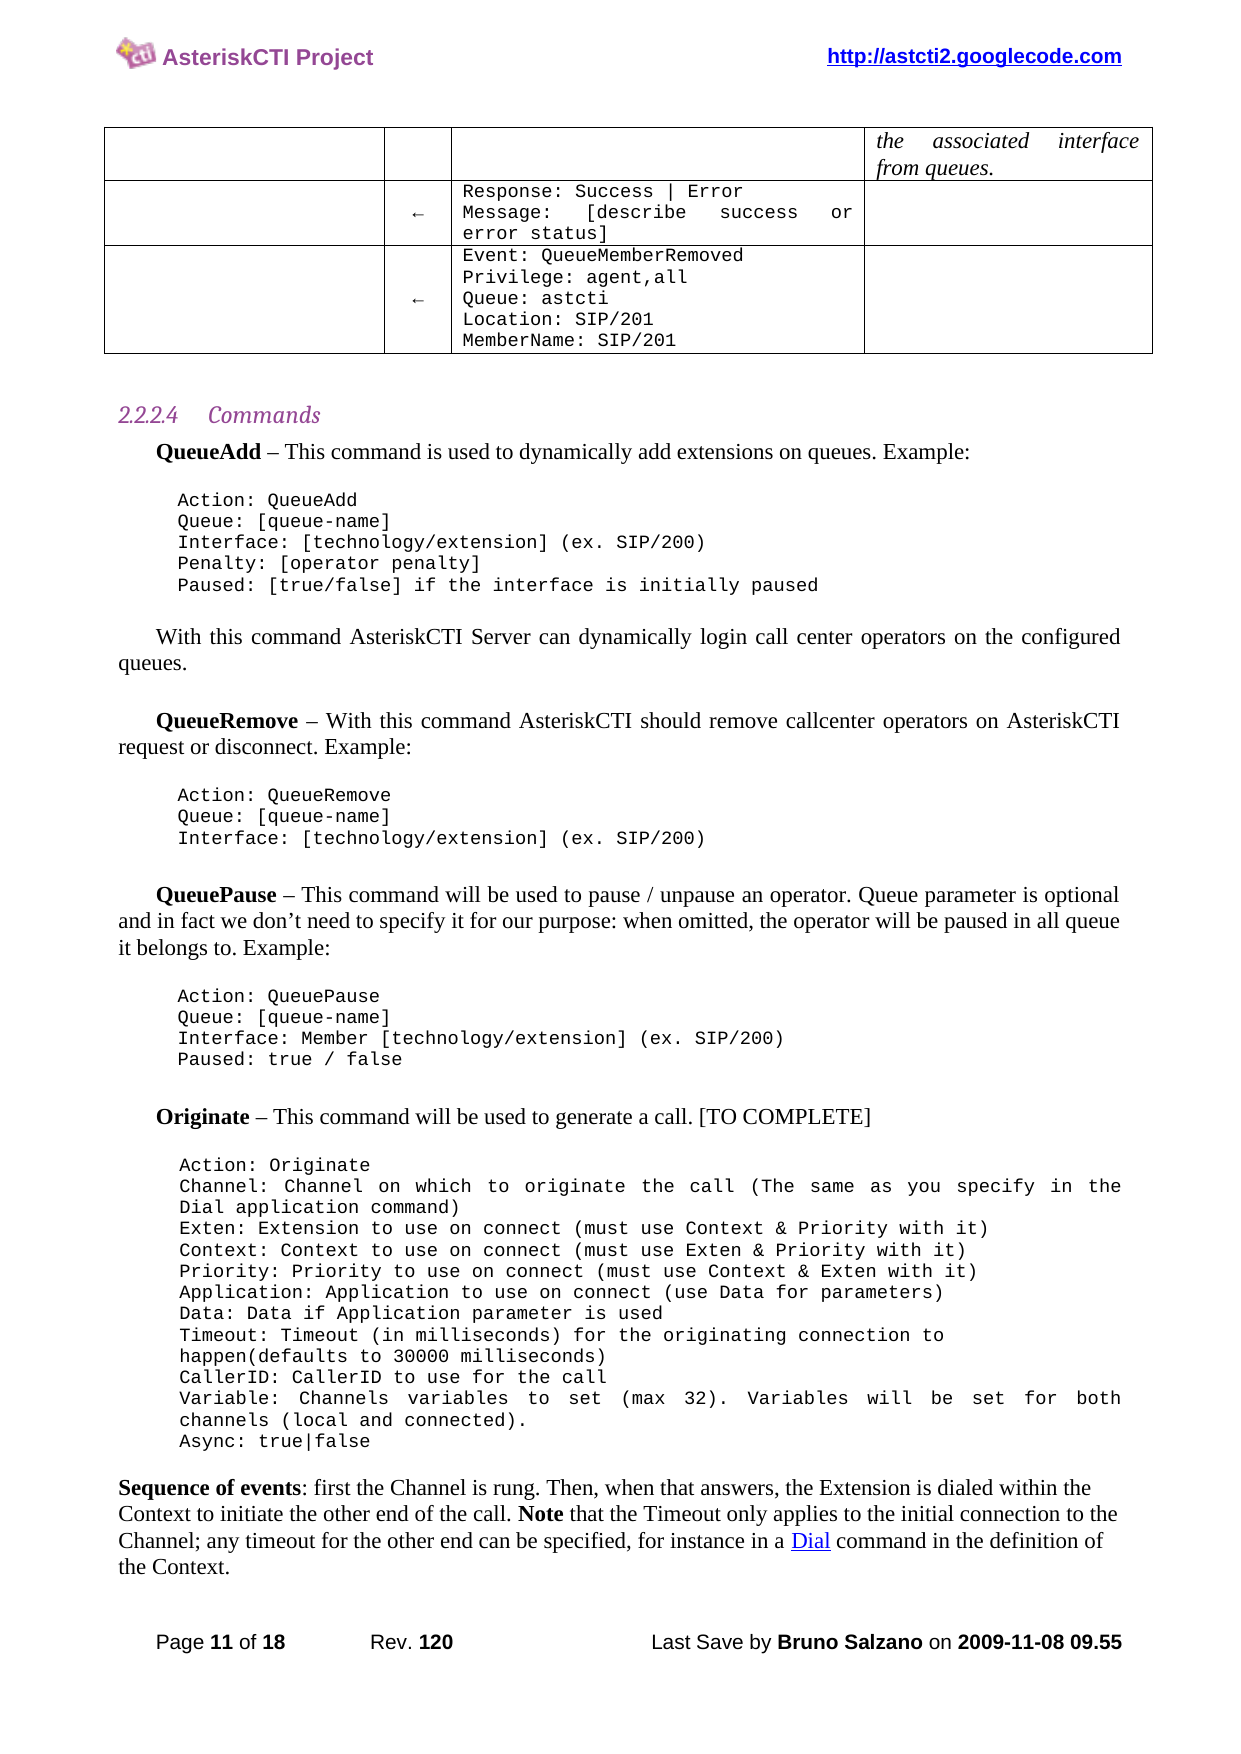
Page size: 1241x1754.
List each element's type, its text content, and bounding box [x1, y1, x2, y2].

text Data: Data if Application parameter is used [117, 1304, 1122, 1325]
text Channel: Channel on which to originate the call (The same as you specify in the Dial application command) [117, 1177, 1122, 1219]
text Paused: true / false [177, 1050, 1122, 1071]
table_cell Response: Success | Error Message: [describe success or error status] [452, 181, 864, 245]
table_cell Event: QueueMemberRemoved Privilege: agent,all Queue: astcti Location: SIP/201 MemberName: SIP/201 [452, 246, 864, 352]
text Exten: Extension to use on connect (must use Context & Priority with it) [117, 1219, 1122, 1240]
text Variable: Channels variables to set (max 32). Variables will be set for both channels (local and connected). [117, 1389, 1122, 1432]
table_cell [452, 128, 864, 180]
text Action: QueuePause [177, 986, 1122, 1008]
text CallerID: CallerID to use for the call [117, 1368, 1122, 1389]
text Penalty: [operator penalty] [177, 554, 1122, 575]
table_cell [385, 128, 451, 180]
text QueueAdd – This command is used to dynamically add extensions on queues. Example: [118, 438, 1122, 464]
text Originate – This command will be used to generate a call. [TO COMPLETE] [118, 1103, 1122, 1129]
picture [116, 34, 157, 74]
text Action: QueueAdd [177, 490, 1122, 512]
table_cell ← [385, 181, 451, 245]
text Paused: [true/false] if the interface is initially paused [177, 575, 1122, 597]
text Priority: Priority to use on connect (must use Context & Exten with it) [117, 1262, 1122, 1283]
text QueueRemove – With this command AsteriskCTI should remove callcenter operators on AsteriskCTI request or disconnect. Example: [118, 707, 1122, 760]
text Interface: [technology/extension] (ex. SIP/200) [177, 533, 1122, 554]
text QueuePause – This command will be used to pause / unpause an operator. Queue parameter is optional and in fact we don’t need to specify it for our purpose: when omitted, the operator will be paused in all queue it belongs to. Example: [118, 881, 1122, 960]
table_cell [105, 246, 384, 352]
table_cell [865, 246, 1152, 352]
table_cell [105, 181, 384, 245]
table_cell [105, 128, 384, 180]
text Action: Originate [117, 1155, 1122, 1177]
text With this command AsteriskCTI Server can dynamically login call center operators on the configured queues. [118, 623, 1122, 676]
text Application: Application to use on connect (use Data for parameters) [117, 1283, 1122, 1304]
text Context: Context to use on connect (must use Exten & Priority with it) [117, 1240, 1122, 1262]
subtitle Commands [118, 401, 1122, 429]
table_cell the associated interface from queues. [865, 128, 1152, 180]
table_cell [865, 181, 1152, 245]
text Interface: Member [technology/extension] (ex. SIP/200) [177, 1029, 1122, 1050]
text Action: QueueRemove Queue: [queue-name] Interface: [technology/extension] (ex. SIP/200) [177, 786, 1122, 850]
text Sequence of events: first the Channel is rung. Then, when that answers, the Extension is dialed within the Context to initiate the other end of the call. Note that the Timeout only applies to the initial connection to the Channel; any timeout for the other end can be specified, for instance in a Dial command in the definition of the Context. [118, 1474, 1122, 1579]
text Queue: [queue-name] [177, 1008, 1122, 1029]
text Timeout: Timeout (in milliseconds) for the originating connection to happen(defaults to 30000 milliseconds) [117, 1325, 1122, 1368]
text Async: true|false [117, 1432, 1122, 1453]
table_cell ← [385, 246, 451, 352]
text Queue: [queue-name] [177, 512, 1122, 533]
